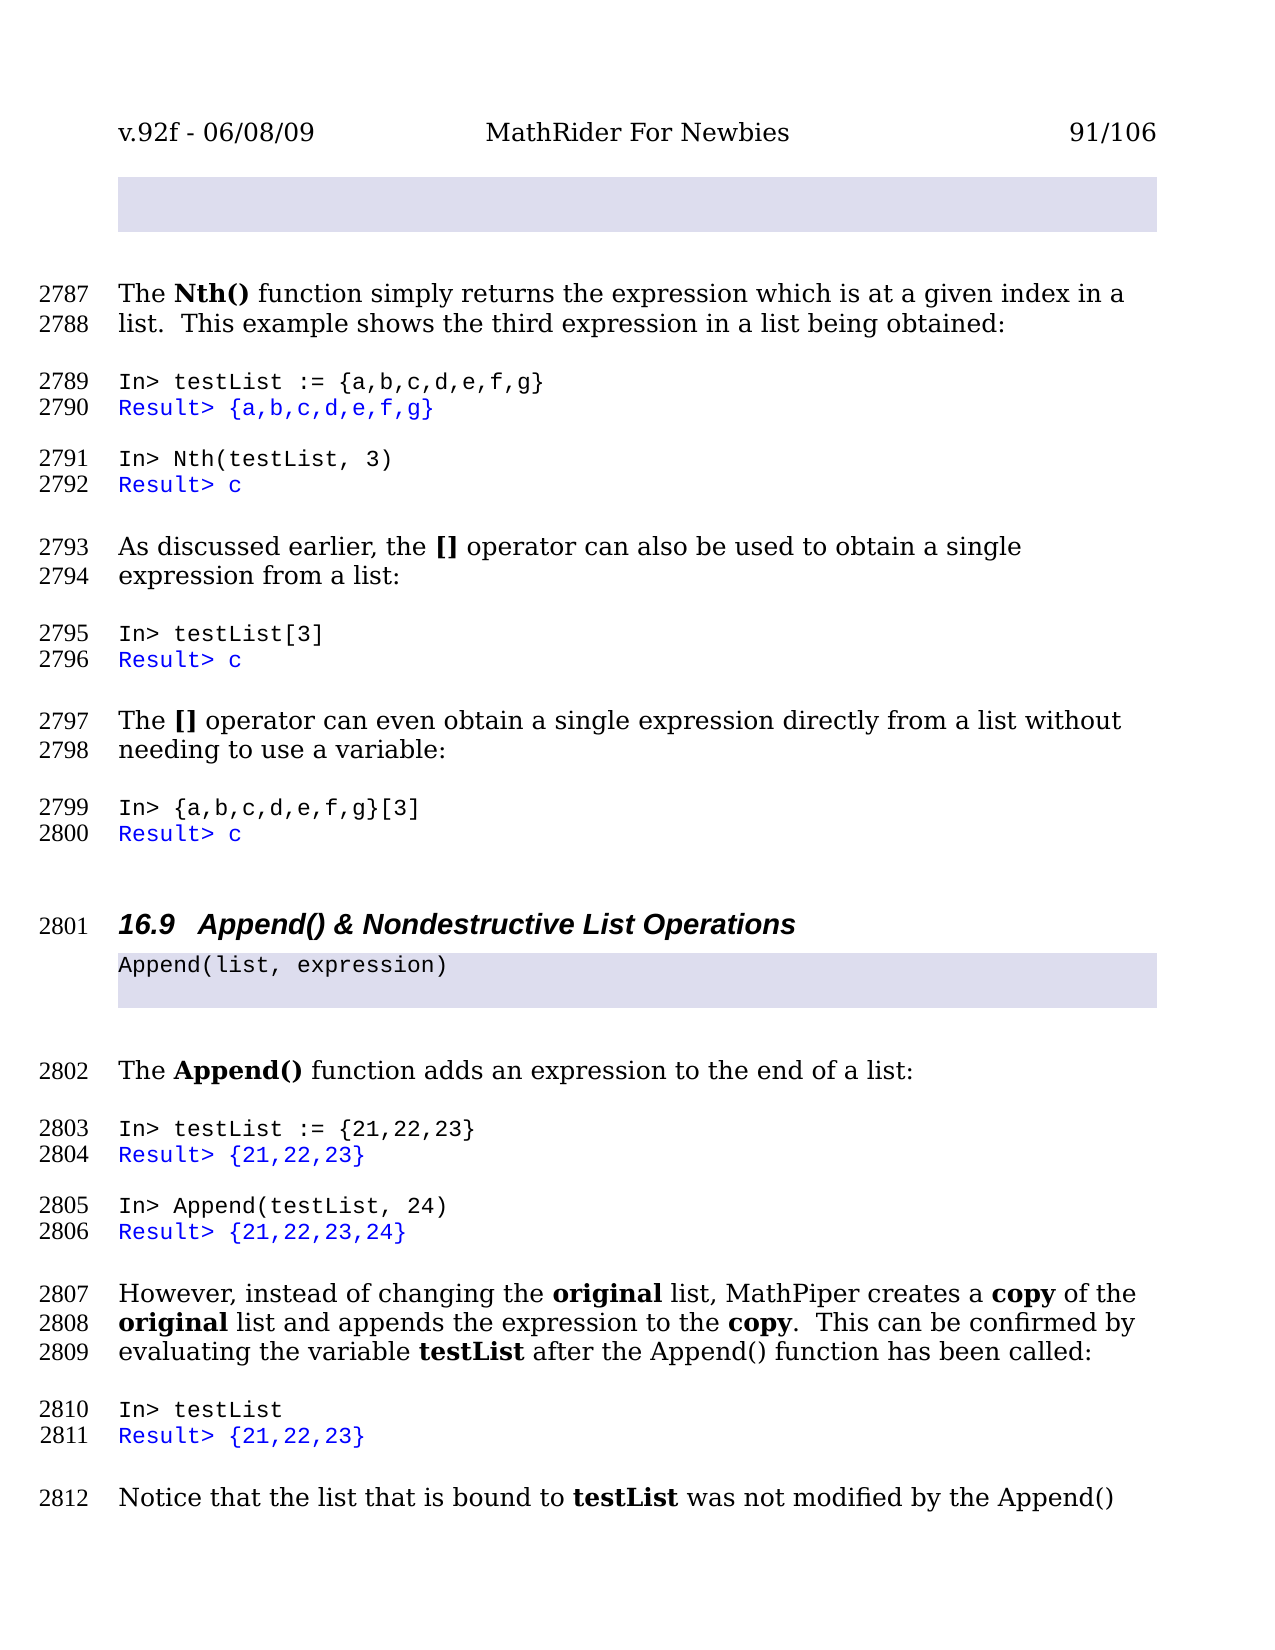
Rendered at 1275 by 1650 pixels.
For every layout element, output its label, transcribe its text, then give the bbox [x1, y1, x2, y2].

text Result> {a,b,c,d,e,f,g} [118, 396, 1157, 422]
text In> testList := {a,b,c,d,e,f,g} [118, 370, 1157, 396]
text In> Append(testList, 24) [118, 1195, 1157, 1221]
text However, instead of changing the original list, MathPiper creates a copy of the original list and appends the expression to the copy. This can be confirmed by evaluating the variable testList after the Append() function has been called: [118, 1279, 1157, 1367]
text The Append() function adds an expression to the end of a list: [118, 1056, 1157, 1085]
text As discussed earlier, the [] operator can also be used to obtain a single expression from a list: [118, 532, 1157, 590]
text Result> {21,22,23,24} [118, 1221, 1157, 1247]
text In> testList[3] [118, 622, 1157, 648]
table_header Append(list, expression) [118, 953, 1157, 1008]
text Result> c [118, 474, 1157, 500]
text In> {a,b,c,d,e,f,g}[3] [118, 797, 1157, 822]
text In> testList [118, 1399, 1157, 1425]
text Result> {21,22,23} [118, 1425, 1157, 1451]
text Result> c [118, 648, 1157, 674]
subtitle Append() & Nondestructive List Operations [118, 907, 1157, 941]
text The Nth() function simply returns the expression which is at a given index in a list. This example shows the third expression in a list being obtained: [118, 279, 1157, 338]
text In> testList := {21,22,23} [118, 1117, 1157, 1143]
text In> Nth(testList, 3) [118, 448, 1157, 474]
text Result> c [118, 822, 1157, 848]
text Result> {21,22,23} [118, 1143, 1157, 1169]
table_header [118, 177, 1157, 232]
text The [] operator can even obtain a single expression directly from a list without needing to use a variable: [118, 706, 1157, 764]
text Notice that the list that is bound to testList was not modified by the Append() [118, 1483, 1157, 1512]
